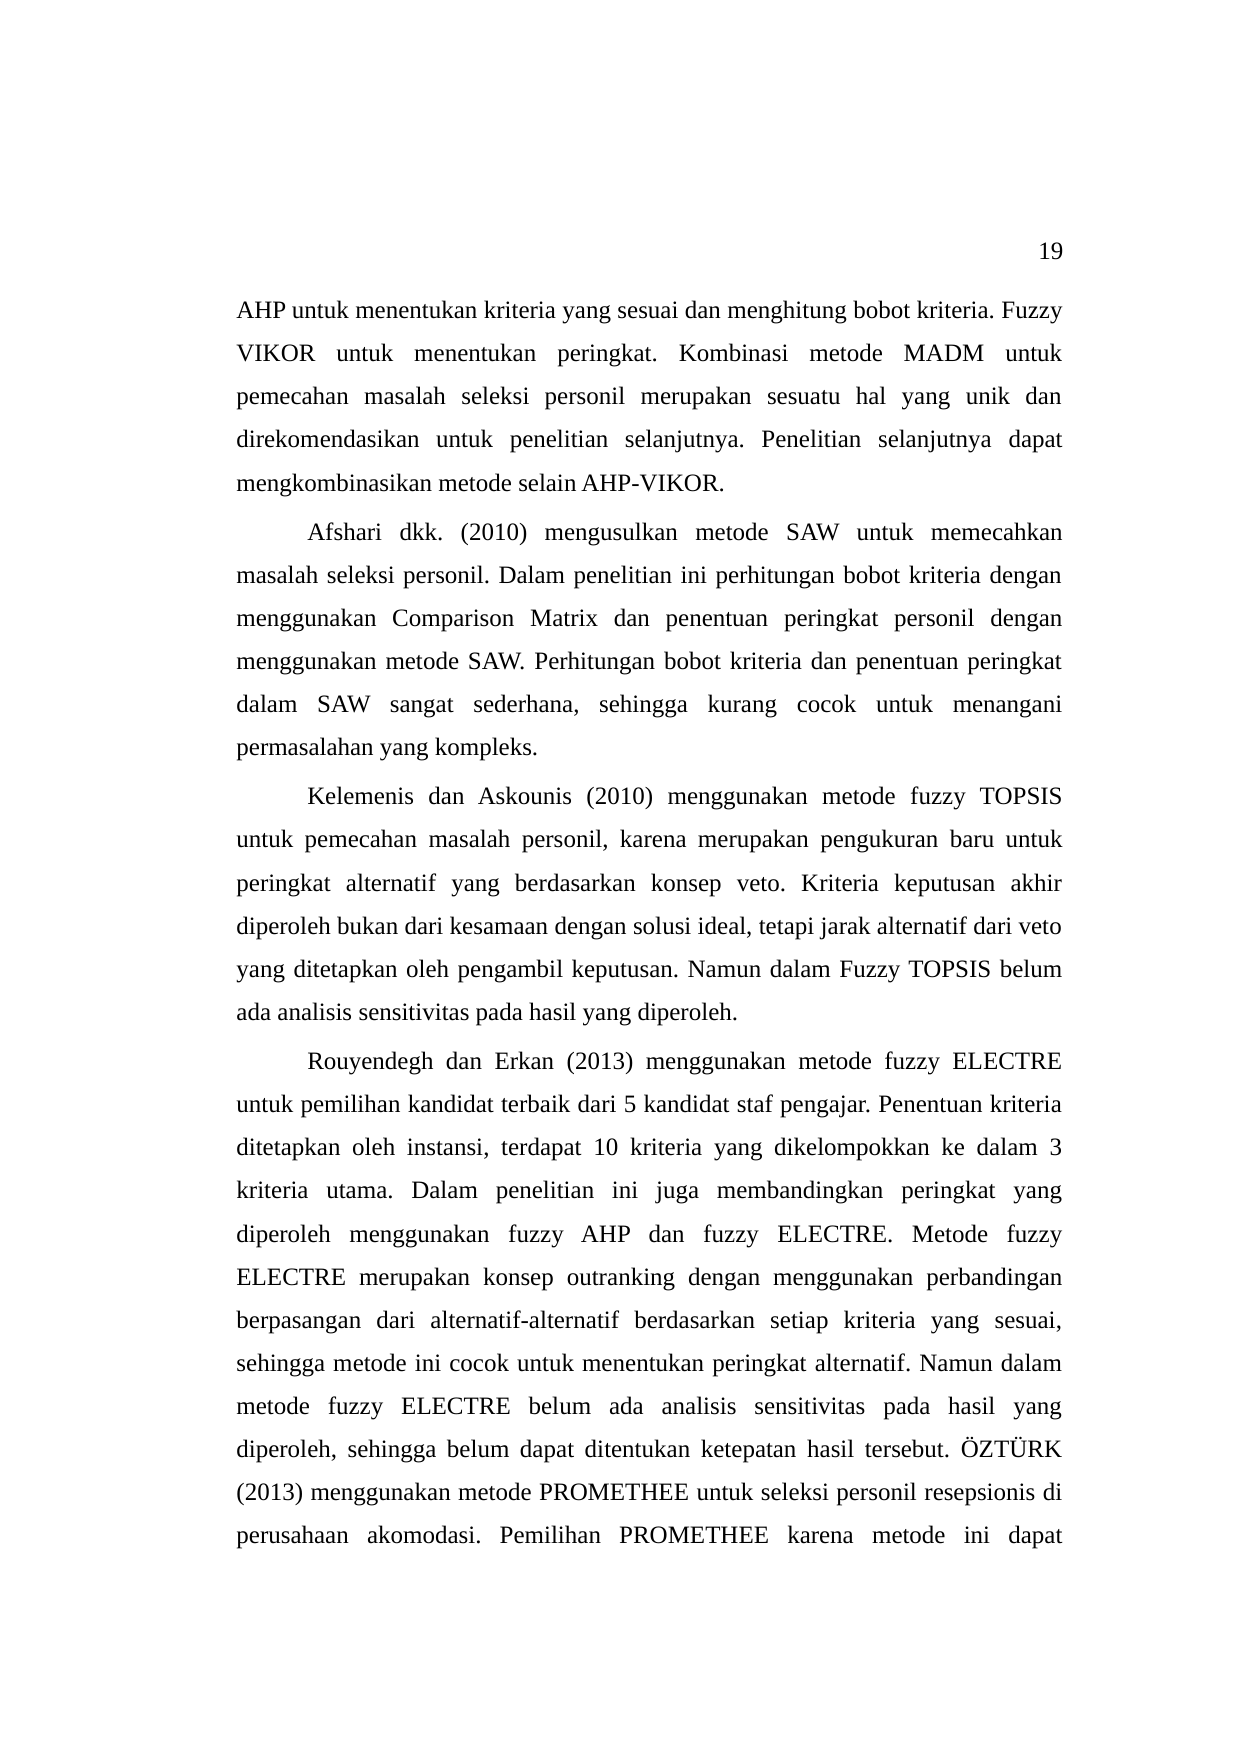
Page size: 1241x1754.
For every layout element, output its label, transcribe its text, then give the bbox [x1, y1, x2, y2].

text Afshari dkk. (2010) mengusulkan metode SAW untuk memecahkan masalah seleksi personil. Dalam penelitian ini perhitungan bobot kriteria dengan menggunakan Comparison Matrix dan penentuan peringkat personil dengan menggunakan metode SAW. Perhitungan bobot kriteria dan penentuan peringkat dalam SAW sangat sederhana, sehingga kurang cocok untuk menangani permasalahan yang kompleks. [236, 517, 1063, 761]
text Rouyendegh dan Erkan (2013) menggunakan metode fuzzy ELECTRE untuk pemilihan kandidat terbaik dari 5 kandidat staf pengajar. Penentuan kriteria ditetapkan oleh instansi, terdapat 10 kriteria yang dikelompokkan ke dalam 3 kriteria utama. Dalam penelitian ini juga membandingkan peringkat yang diperoleh menggunakan fuzzy AHP dan fuzzy ELECTRE. Metode fuzzy ELECTRE merupakan konsep outranking dengan menggunakan perbandingan berpasangan dari alternatif-alternatif berdasarkan setiap kriteria yang sesuai, sehingga metode ini cocok untuk menentukan peringkat alternatif. Namun dalam metode fuzzy ELECTRE belum ada analisis sensitivitas pada hasil yang diperoleh, sehingga belum dapat ditentukan ketepatan hasil tersebut. ÖZTÜRK (2013) menggunakan metode PROMETHEE untuk seleksi personil resepsionis di perusahaan akomodasi. Pemilihan PROMETHEE karena metode ini dapat [236, 1046, 1063, 1549]
text Kelemenis dan Askounis (2010) menggunakan metode fuzzy TOPSIS untuk pemecahan masalah personil, karena merupakan pengukuran baru untuk peringkat alternatif yang berdasarkan konsep veto. Kriteria keputusan akhir diperoleh bukan dari kesamaan dengan solusi ideal, tetapi jarak alternatif dari veto yang ditetapkan oleh pengambil keputusan. Namun dalam Fuzzy TOPSIS belum ada analisis sensitivitas pada hasil yang diperoleh. [236, 781, 1063, 1026]
text AHP untuk menentukan kriteria yang sesuai dan menghitung bobot kriteria. Fuzzy VIKOR untuk menentukan peringkat. Kombinasi metode MADM untuk pemecahan masalah seleksi personil merupakan sesuatu hal yang unik dan direkomendasikan untuk penelitian selanjutnya. Penelitian selanjutnya dapat mengkombinasikan metode selain AHP-VIKOR. [236, 295, 1063, 496]
